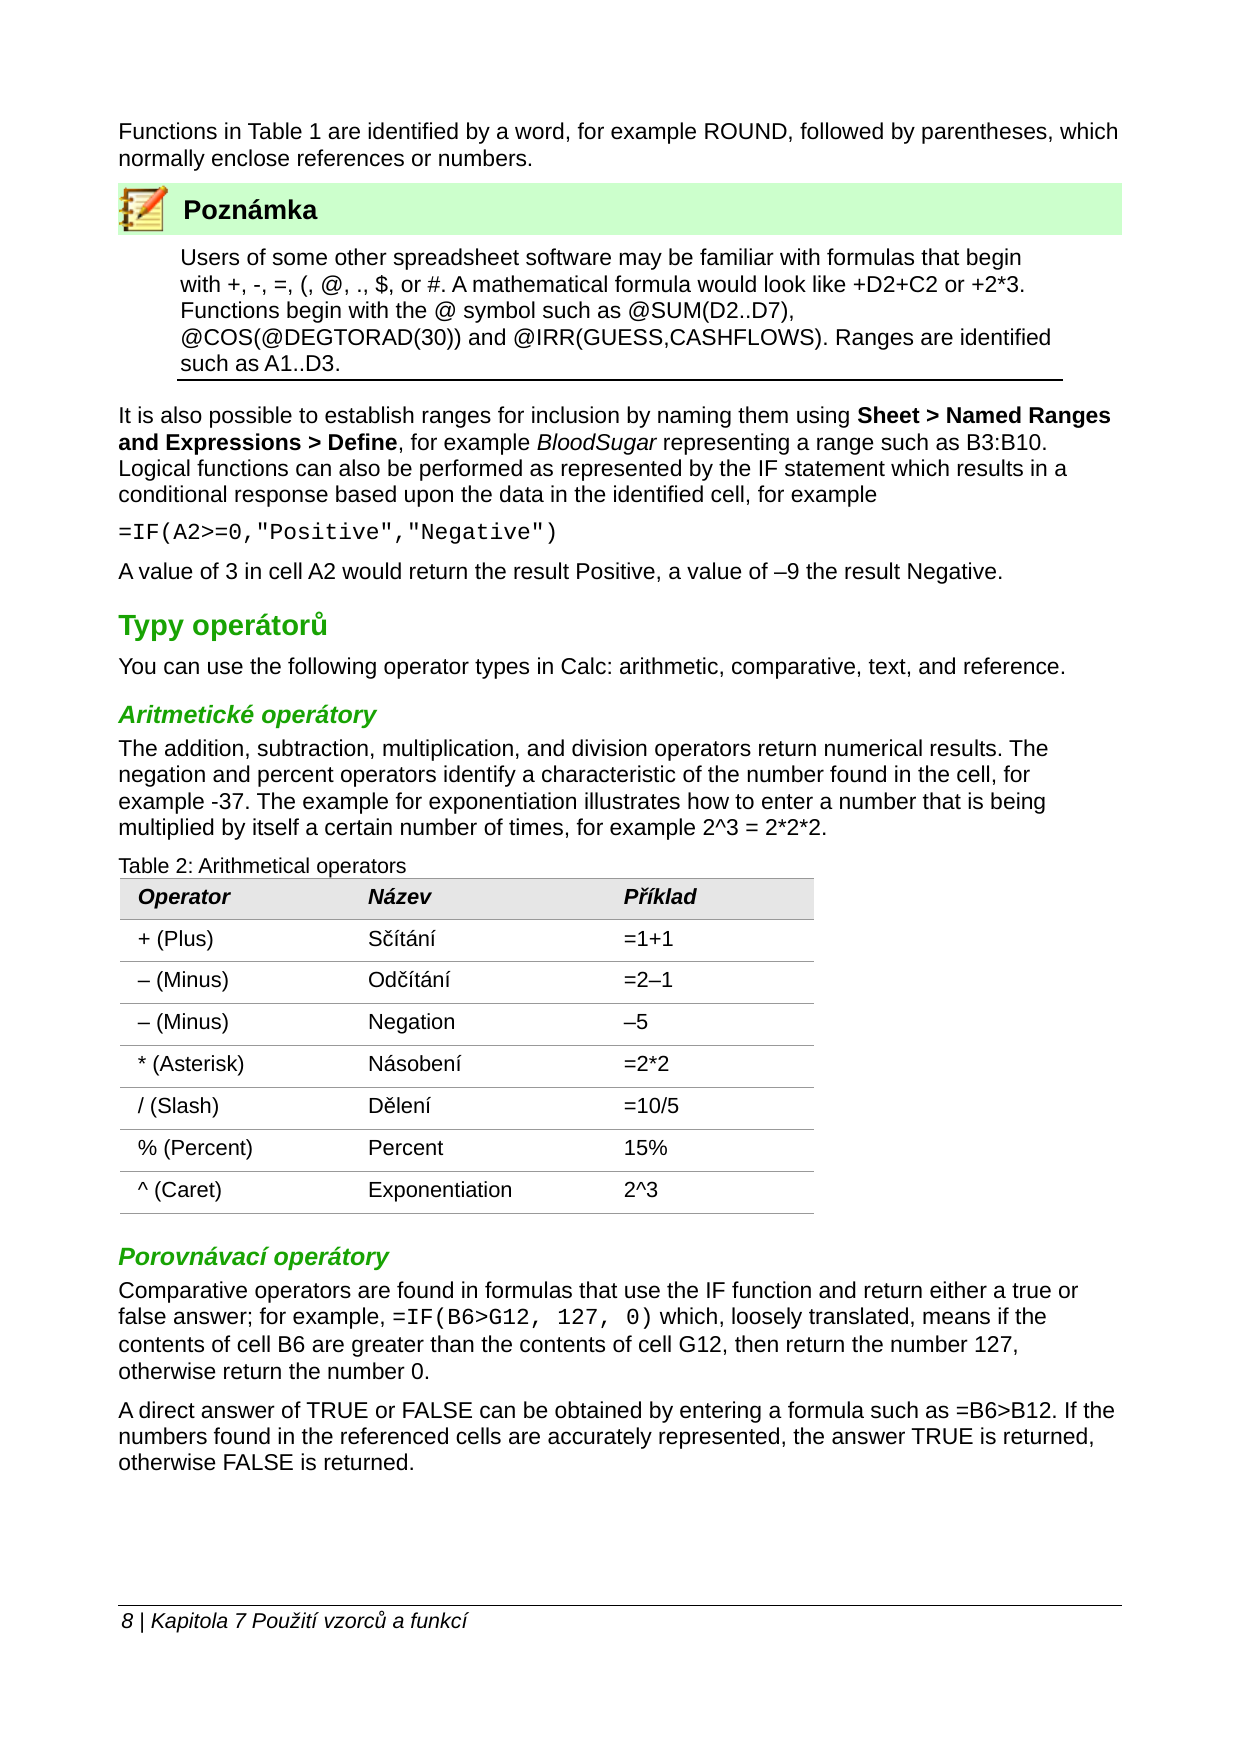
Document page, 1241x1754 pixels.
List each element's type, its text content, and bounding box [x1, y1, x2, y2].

table_cell =10/5 [606, 1088, 814, 1129]
subtitle Typy operátorů [118, 608, 1122, 641]
text A direct answer of TRUE or FALSE can be obtained by entering a formula such as =B6>B12. If the numbers found in the referenced cells are accurately represented, the answer TRUE is returned, otherwise FALSE is returned. [118, 1397, 1122, 1476]
table_cell Násobení [350, 1046, 606, 1087]
table_cell =2–1 [606, 962, 814, 1003]
table_cell Sčítání [350, 920, 606, 961]
text You can use the following operator types in Calc: arithmetic, comparative, text, and reference. [118, 653, 1122, 679]
text It is also possible to establish ranges for inclusion by naming them using Sheet > Named Ranges and Expressions > Define, for example BloodSugar representing a range such as B3:B10. Logical functions can also be performed as represented by the IF statement which results in a conditional response based upon the data in the identified cell, for example [118, 402, 1122, 508]
picture [119, 184, 170, 235]
table_cell Dělení [350, 1088, 606, 1129]
table_cell 2^3 [606, 1172, 814, 1212]
table_cell =2*2 [606, 1046, 814, 1087]
table_cell + (Plus) [120, 920, 350, 961]
text Comparative operators are found in formulas that use the IF function and return either a true or false answer; for example, =IF(B6>G12, 127, 0) which, loosely translated, means if the contents of cell B6 are greater than the contents of cell G12, then return the number 127, otherwise return the number 0. [118, 1277, 1122, 1384]
text Users of some other spreadsheet software may be familiar with formulas that begin with +, -, =, (, @, ., $, or #. A mathematical formula would look like +D2+C2 or +2*3. Functions begin with the @ symbol such as @SUM(D2..D7), @COS(@DEGTORAD(30)) and @IRR(GUESS,CASHFLOWS). Ranges are identified such as A1..D3. [177, 241, 1063, 379]
table_cell Odčítání [350, 962, 606, 1003]
table_header Název [350, 879, 606, 919]
text The addition, subtraction, multiplication, and division operators return numerical results. The negation and percent operators identify a characteristic of the number found in the cell, for example -37. The example for exponentiation illustrates how to enter a number that is being multiplied by itself a certain number of times, for example 2^3 = 2*2*2. [118, 735, 1122, 840]
text Table 2: Arithmetical operators [118, 853, 1122, 877]
table_cell Percent [350, 1130, 606, 1171]
text =IF(A2>=0,"Positive","Negative") [118, 520, 1122, 546]
table_cell Negation [350, 1004, 606, 1045]
table_cell =1+1 [606, 920, 814, 961]
table_cell ^ (Caret) [120, 1172, 350, 1212]
table_header Příklad [606, 879, 814, 919]
subtitle Porovnávací operátory [118, 1242, 1122, 1271]
text Functions in Table 1 are identified by a word, for example ROUND, followed by parentheses, which normally enclose references or numbers. [118, 118, 1122, 171]
table_cell –5 [606, 1004, 814, 1045]
text A value of 3 in cell A2 would return the result Positive, a value of –9 the result Negative. [118, 558, 1122, 584]
table_cell – (Minus) [120, 1004, 350, 1045]
table_cell / (Slash) [120, 1088, 350, 1129]
subtitle Poznámka [118, 183, 1122, 235]
table_cell * (Asterisk) [120, 1046, 350, 1087]
table_cell Exponentiation [350, 1172, 606, 1212]
table_cell 15% [606, 1130, 814, 1171]
table_cell % (Percent) [120, 1130, 350, 1171]
subtitle Aritmetické operátory [118, 700, 1122, 729]
table_cell – (Minus) [120, 962, 350, 1003]
table_header Operator [120, 879, 350, 919]
